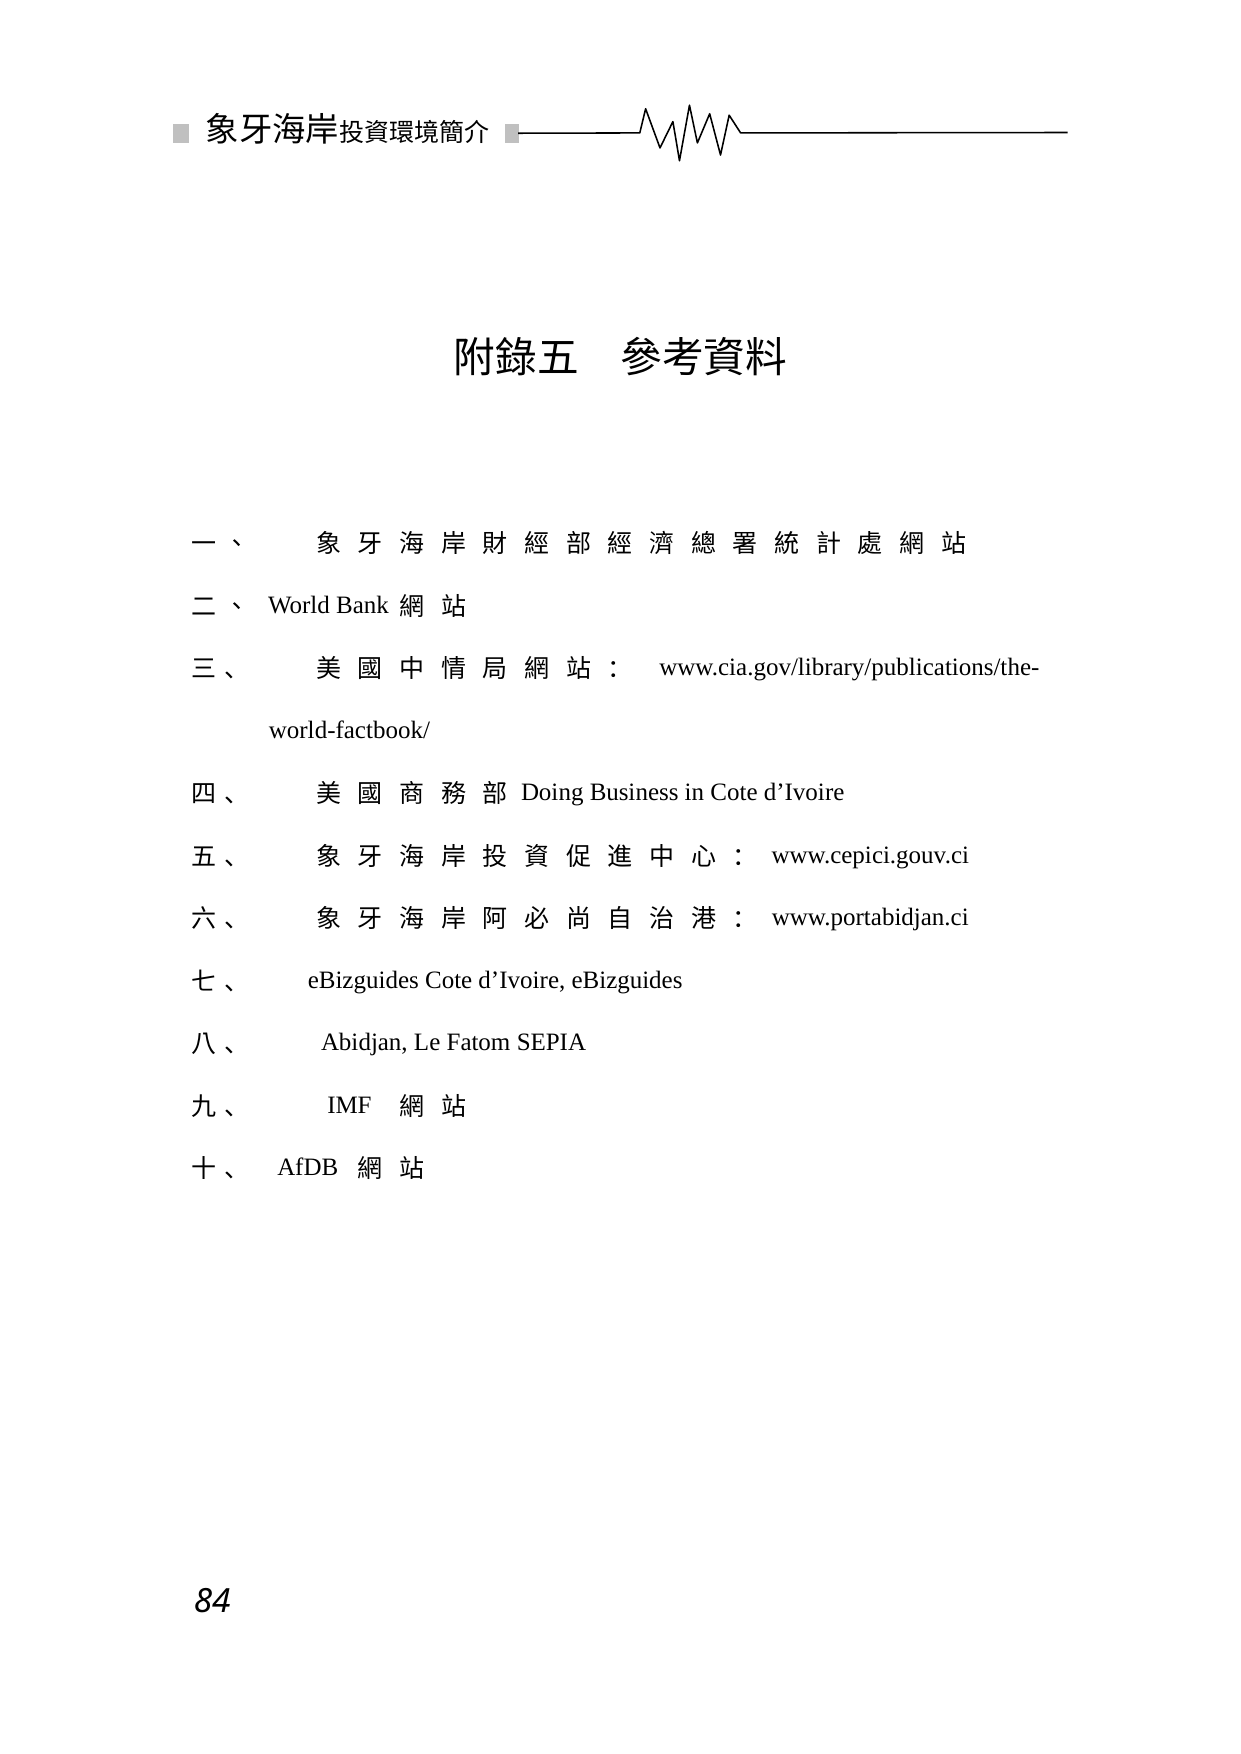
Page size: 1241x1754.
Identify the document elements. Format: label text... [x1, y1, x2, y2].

text 七、 eBizguides Cote d’Ivoire, eBizguides [183, 938, 1058, 1000]
text 附錄五 參考資料 [183, 313, 1058, 375]
text 九、 IMF網站 [183, 1063, 1058, 1125]
text 三、 美國中情局網站：www.cia.gov/library/publications/the-world-factbook/ [183, 625, 1058, 750]
text 十、AfDB網站 [183, 1125, 1058, 1188]
text 六、 象牙海岸阿必尚自治港：www.portabidjan.ci [183, 875, 1058, 938]
text 八、 Abidjan, Le Fatom SEPIA [183, 1000, 1058, 1063]
text 五、 象牙海岸投資促進中心：www.cepici.gouv.ci [183, 813, 1058, 875]
text 二、World Bank網站 [183, 563, 1058, 625]
text 一、 象牙海岸財經部經濟總署統計處網站 [183, 500, 1058, 563]
text 四、 美國商務部Doing Business in Cote d’Ivoire [183, 750, 1058, 813]
